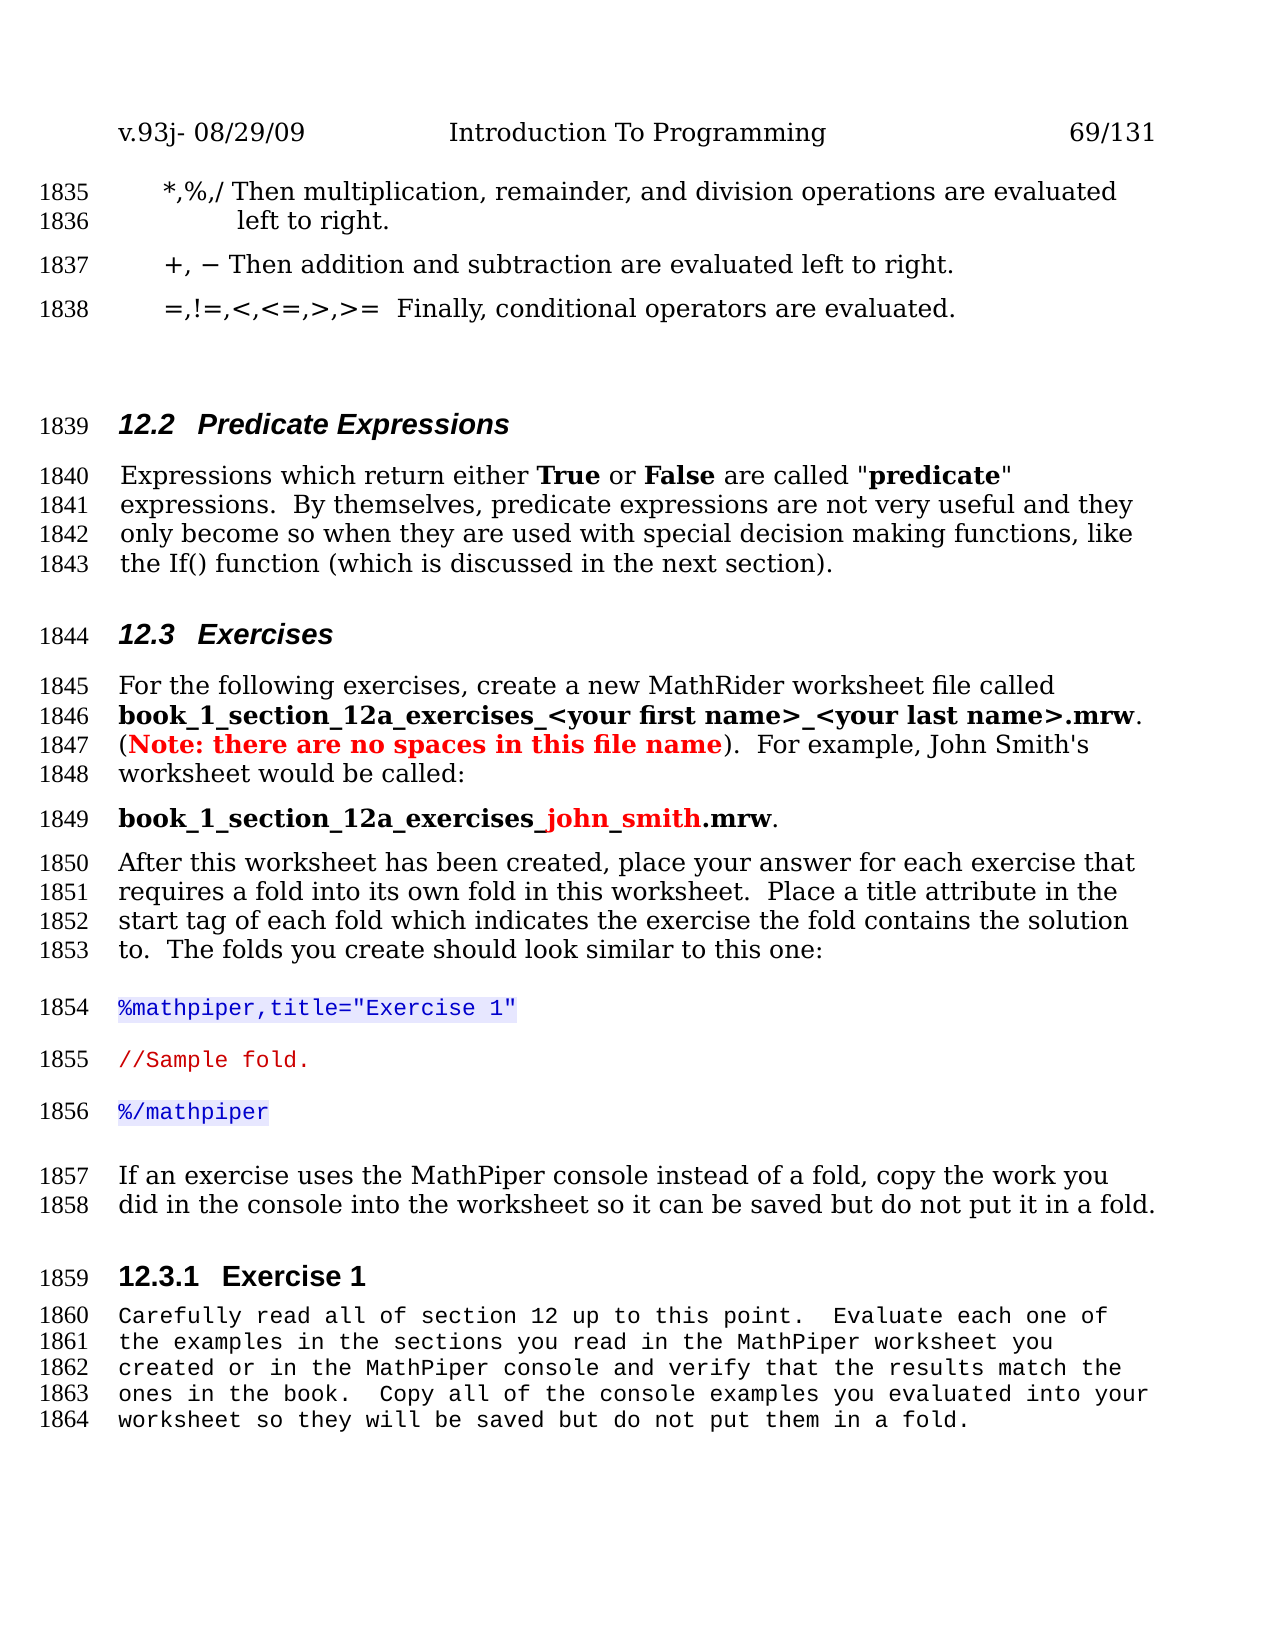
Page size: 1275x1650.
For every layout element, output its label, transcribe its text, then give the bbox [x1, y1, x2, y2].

subtitle Predicate Expressions [118, 407, 1157, 440]
text If an exercise uses the MathPiper console instead of a fold, copy the work you did in the console into the worksheet so it can be saved but do not put it in a fold. [118, 1161, 1157, 1219]
text book_1_section_12a_exercises_john_smith.mrw. [118, 804, 1157, 833]
text After this worksheet has been created, place your answer for each exercise that requires a fold into its own fold in this worksheet. Place a title attribute in the start tag of each fold which indicates the exercise the fold contains the solution to. The folds you create should look similar to this one: [118, 848, 1157, 965]
subtitle Exercises [118, 617, 1157, 651]
text %/mathpiper [118, 1100, 1157, 1126]
text //Sample fold. [118, 1048, 1157, 1074]
text Expressions which return either True or False are called "predicate" expressions. By themselves, predicate expressions are not very useful and they only become so when they are used with special decision making functions, like the If() function (which is discussed in the next section). [120, 461, 1157, 578]
text *,%,/ Then multiplication, remainder, and division operations are evaluated left to right. [163, 177, 1157, 235]
text =,!=,<,<=,>,>= Finally, conditional operators are evaluated. [163, 294, 1157, 323]
text +, − Then addition and subtraction are evaluated left to right. [163, 250, 1157, 279]
text %mathpiper,title="Exercise 1" [118, 997, 1157, 1023]
text For the following exercises, create a new MathRider worksheet file called book_1_section_12a_exercises_<your first name>_<your last name>.mrw. (Note: there are no spaces in this file name). For example, John Smith's worksheet would be called: [118, 672, 1157, 789]
subtitle Exercise 1 [118, 1259, 1157, 1292]
text Carefully read all of section 12 up to this point. Evaluate each one of the examples in the sections you read in the MathPiper worksheet you created or in the MathPiper console and verify that the results match the ones in the book. Copy all of the console examples you evaluated into your worksheet so they will be saved but do not put them in a fold. [118, 1304, 1157, 1434]
